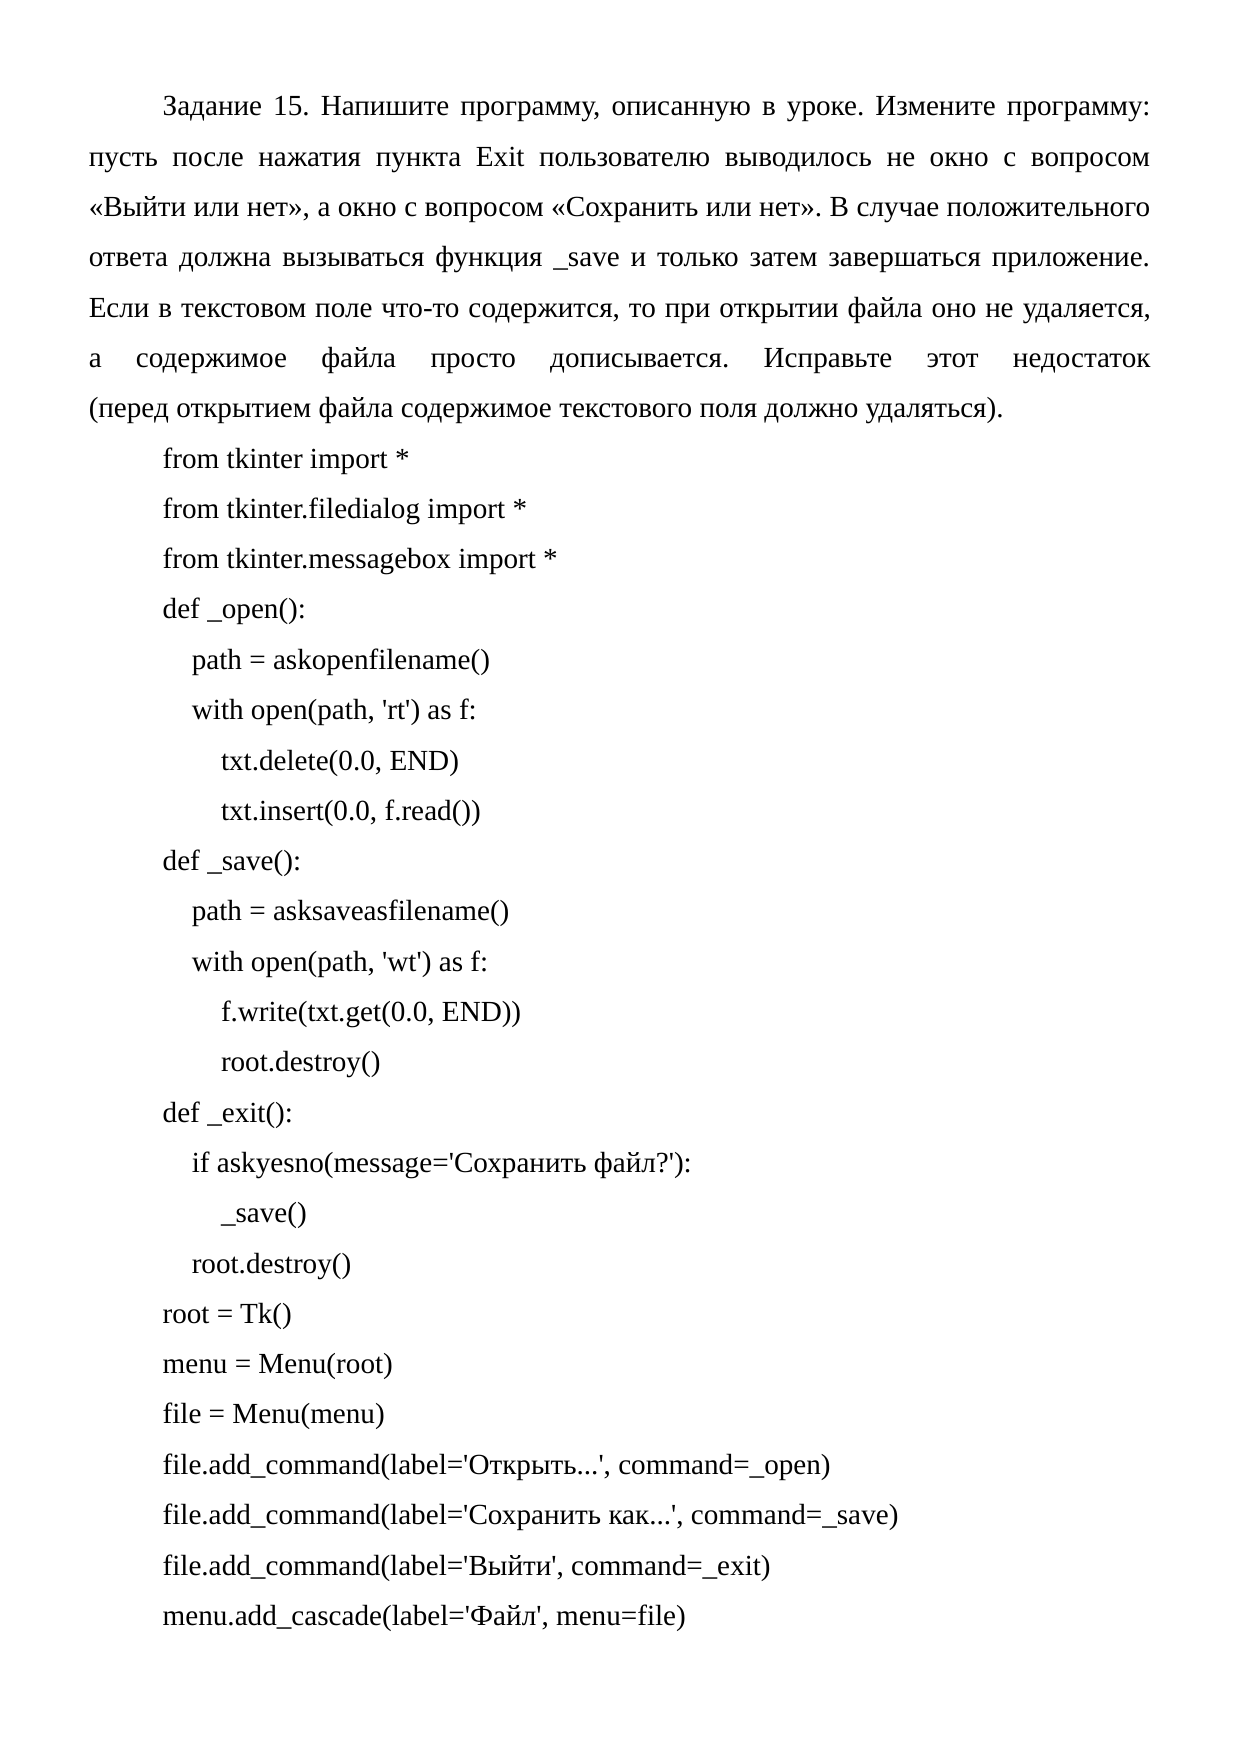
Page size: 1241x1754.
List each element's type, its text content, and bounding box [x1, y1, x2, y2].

text Задание 15. Напишите программу, описанную в уроке. Измените программу: пусть после нажатия пункта Exit пользователю выводилось не окно с вопросом «Выйти или нет», а окно с вопросом «Сохранить или нет». В случае положительного ответа должна вызываться функция _save и только затем завершаться приложение. Если в текстовом поле что-то содержится, то при открытии файла оно не удаляется, а содержимое файла просто дописывается. Исправьте этот недостаток (перед открытием файла содержимое текстового поля должно удаляться). [88, 88, 1152, 424]
text from tkinter.filedialog import * [88, 491, 1152, 524]
text file.add_command(label='Выйти', command=_exit) [88, 1548, 1152, 1581]
text with open(path, 'rt') as f: [88, 692, 1152, 726]
text def _save(): [88, 843, 1152, 877]
text _save() [88, 1195, 1152, 1229]
text root.destroy() [88, 1044, 1152, 1078]
text f.write(txt.get(0.0, END)) [88, 994, 1152, 1028]
text txt.delete(0.0, END) [88, 743, 1152, 776]
text def _exit(): [88, 1095, 1152, 1128]
text root.destroy() [88, 1246, 1152, 1279]
text file = Menu(menu) [88, 1397, 1152, 1430]
text def _open(): [88, 592, 1152, 625]
text file.add_command(label='Открыть...', command=_open) [88, 1447, 1152, 1481]
text from tkinter import * [88, 441, 1152, 474]
text path = askopenfilename() [88, 642, 1152, 676]
text from tkinter.messagebox import * [88, 541, 1152, 575]
text txt.insert(0.0, f.read()) [88, 793, 1152, 826]
text path = asksaveasfilename() [88, 893, 1152, 927]
text menu.add_cascade(label='Файл', menu=file) [88, 1598, 1152, 1631]
text file.add_command(label='Сохранить как...', command=_save) [88, 1497, 1152, 1531]
text menu = Menu(root) [88, 1346, 1152, 1380]
text root = Tk() [88, 1296, 1152, 1329]
text if askyesno(message='Сохранить файл?'): [88, 1145, 1152, 1179]
text with open(path, 'wt') as f: [88, 944, 1152, 977]
